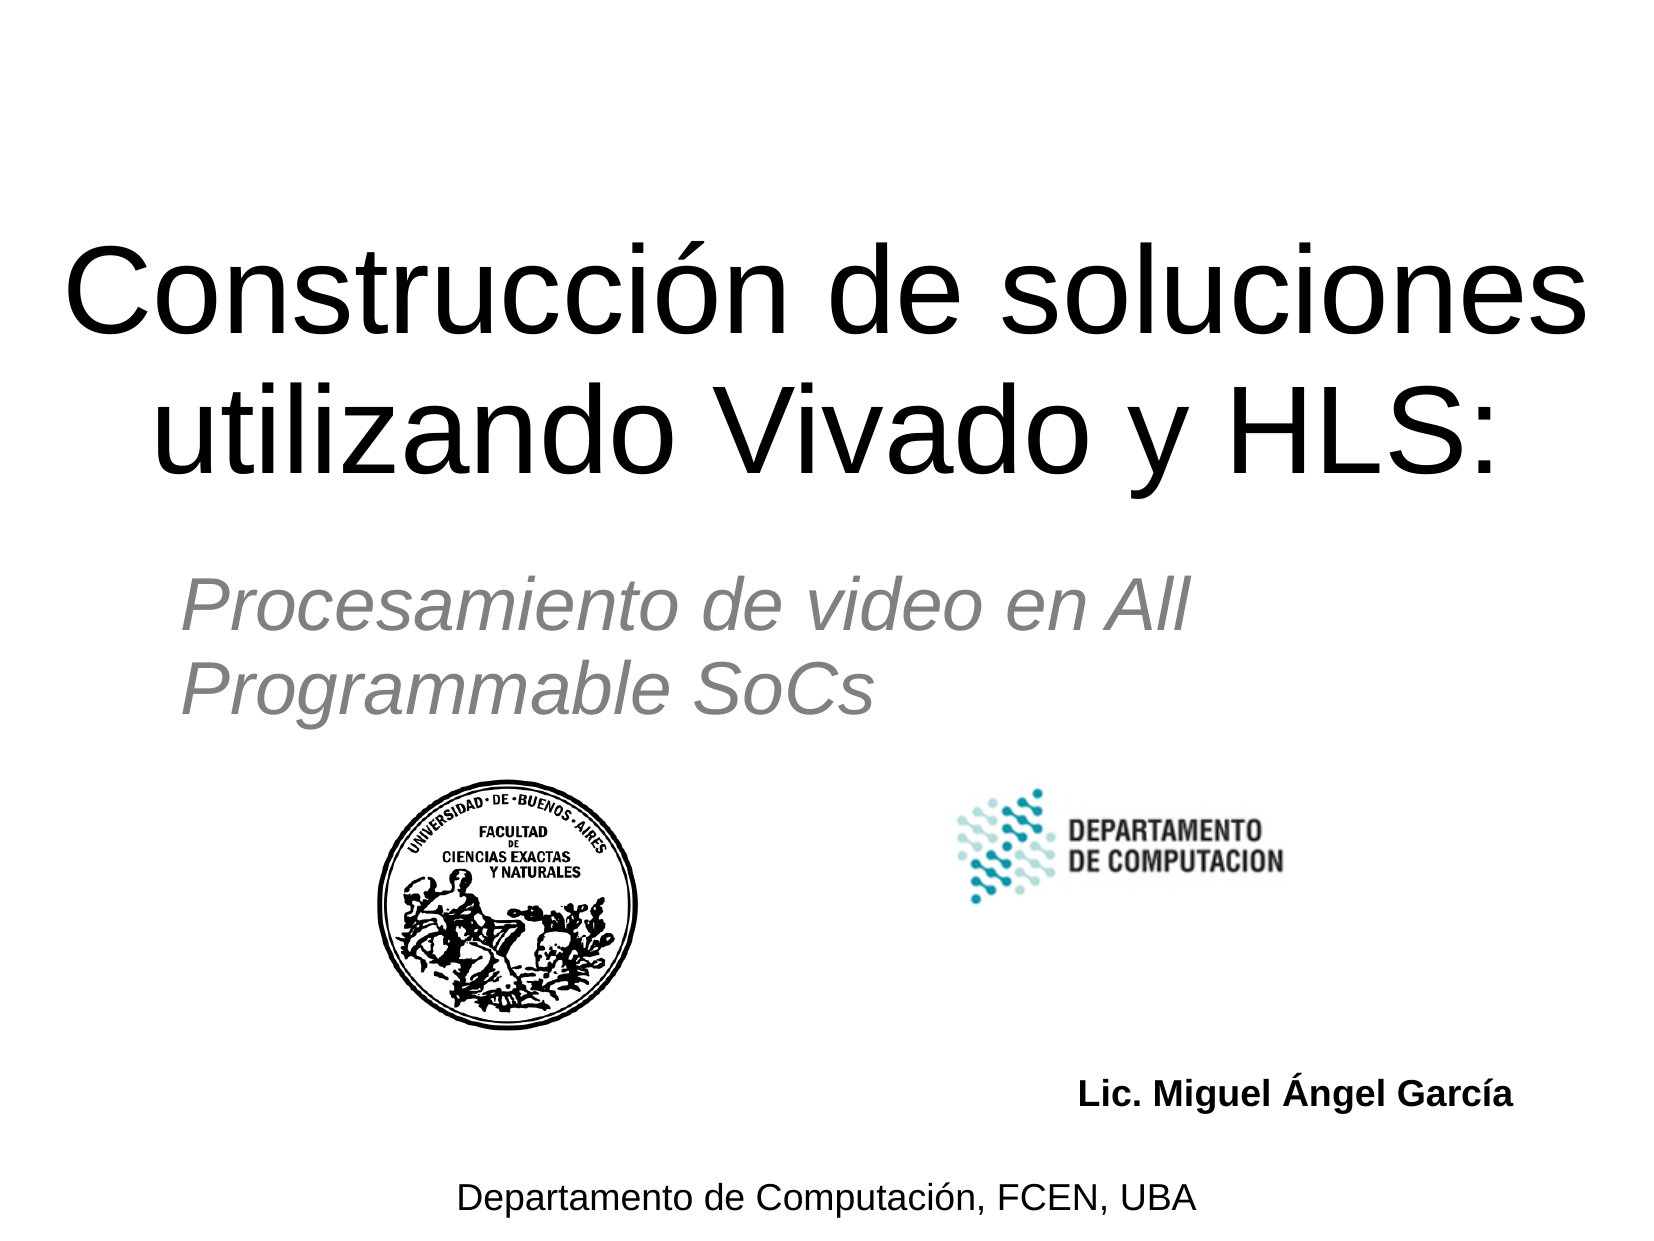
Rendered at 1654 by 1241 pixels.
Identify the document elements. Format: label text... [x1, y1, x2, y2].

title Construcción de soluciones utilizando Vivado y HLS: [11, 188, 1642, 531]
picture [946, 782, 1294, 910]
text_box Departamento de Computación, FCEN, UBA [0, 1169, 1654, 1240]
text_box Procesamiento de video en All Programmable SoCs [165, 555, 1477, 738]
picture [366, 773, 644, 1039]
text_box Lic. Miguel Ángel García [1062, 1065, 1654, 1169]
